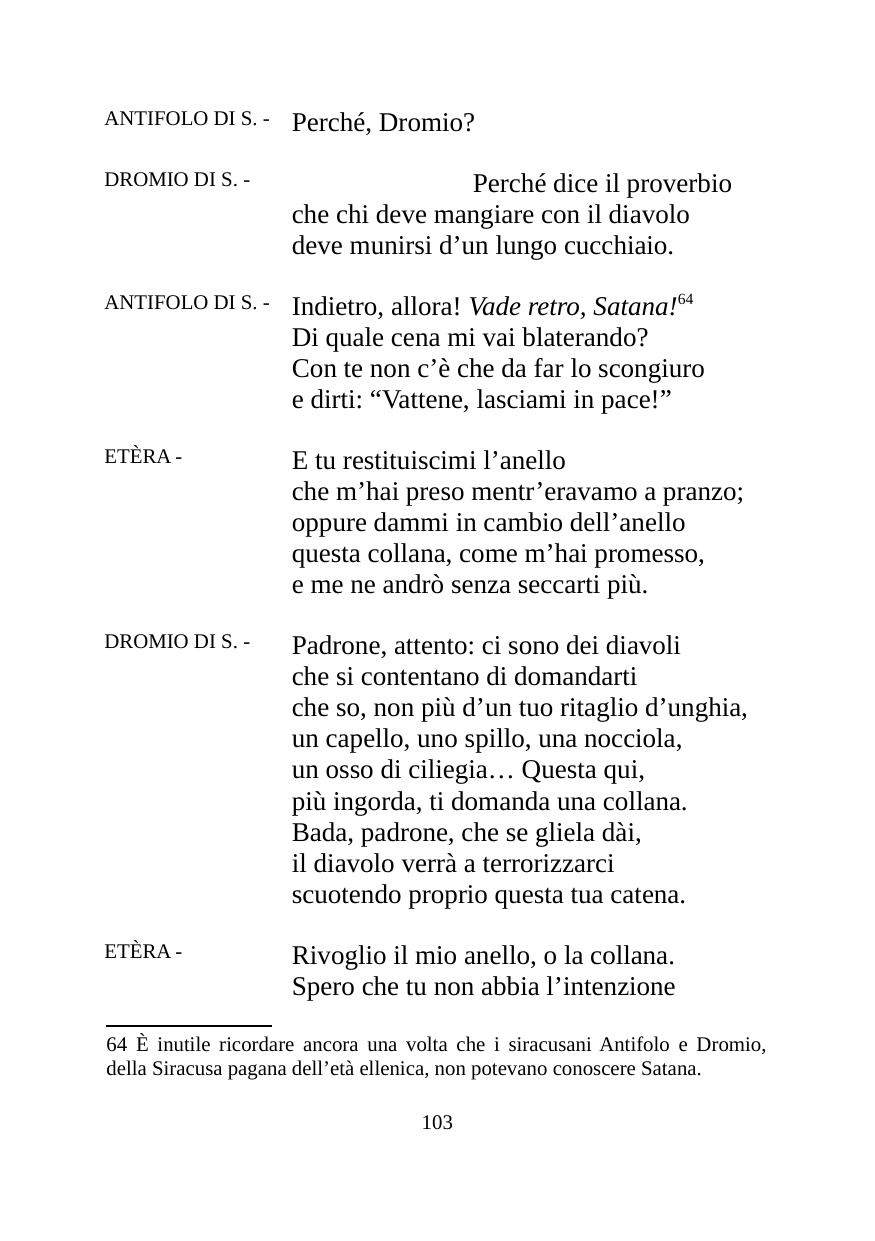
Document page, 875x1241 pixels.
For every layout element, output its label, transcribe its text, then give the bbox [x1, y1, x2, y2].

table_cell Rivoglio il mio anello, o la collana. Spero che tu non abbia l’intenzione [284, 939, 778, 1001]
table_cell Perché, Dromio? [284, 106, 778, 167]
table_cell Indietro, allora! Vade retro, Satana! Di quale cena mi vai blaterando? Con te non c’è che da far lo scongiuro e dirti: “Vattene, lasciami in pace!” [284, 290, 778, 444]
table_cell ETÈRA - [97, 444, 284, 629]
table_cell E tu restituiscimi l’anello che m’hai preso mentr’eravamo a pranzo; oppure dammi in cambio dell’anello questa collana, come m’hai promesso, e me ne andrò senza seccarti più. [284, 444, 778, 629]
table_cell ETÈRA - [97, 939, 284, 1001]
table_cell DROMIO DI S. - [97, 629, 284, 939]
table_cell Perché dice il proverbio che chi deve mangiare con il diavolo deve munirsi d’un lungo cucchiaio. [284, 167, 778, 290]
table_cell Padrone, attento: ci sono dei diavoli che si contentano di domandarti che so, non più d’un tuo ritaglio d’unghia, un capello, uno spillo, una nocciola, un osso di ciliegia… Questa qui, più ingorda, ti domanda una collana. Bada, padrone, che se gliela dài, il diavolo verrà a terrorizzarci scuotendo proprio questa tua catena. [284, 629, 778, 939]
table_cell ANTIFOLO DI S. - [97, 290, 284, 444]
table_cell DROMIO DI S. - [97, 167, 284, 290]
table_cell ANTIFOLO DI S. - [97, 106, 284, 167]
